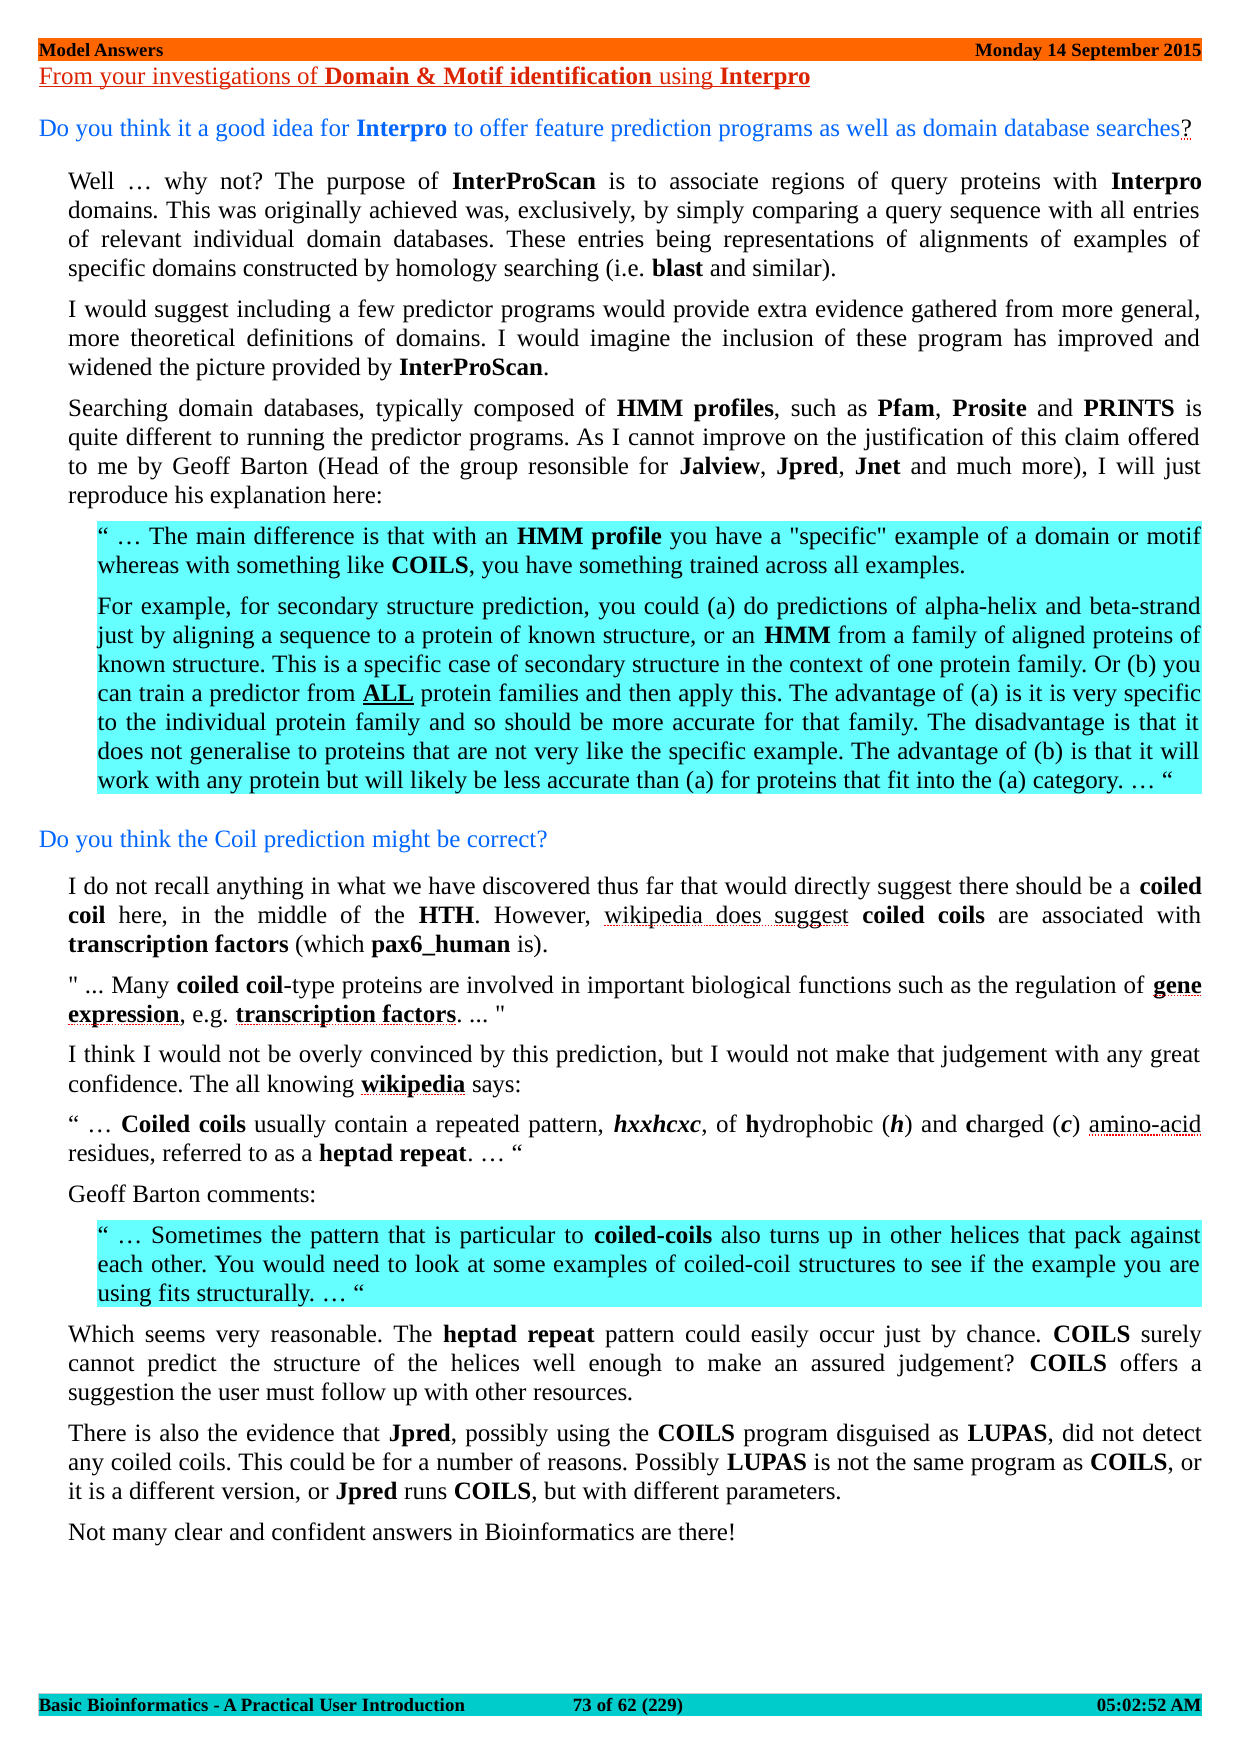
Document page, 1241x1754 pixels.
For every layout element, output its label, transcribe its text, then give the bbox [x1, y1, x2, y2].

text Which seems very reasonable. The heptad repeat pattern could easily occur just by chance. COILS surely cannot predict the structure of the helices well enough to make an assured judgement? COILS offers a suggestion the user must follow up with other resources. [68, 1319, 1202, 1406]
text Not many clear and confident answers in Bioinformatics are there! [68, 1517, 1202, 1546]
text I would suggest including a few predictor programs would provide extra evidence gathered from more general, more theoretical definitions of domains. I would imagine the inclusion of these program has improved and widened the picture provided by InterProScan. [68, 294, 1202, 381]
text " ... Many coiled coil-type proteins are involved in important biological functions such as the regulation of gene expression, e.g. transcription factors. ... " [68, 969, 1202, 1028]
text From your investigations of Domain & Motif identification using Interpro [38, 61, 1202, 89]
text Well … why not? The purpose of InterProScan is to associate regions of query proteins with Interpro domains. This was originally achieved was, exclusively, by simply comparing a query sequence with all entries of relevant individual domain databases. These entries being representations of alignments of examples of specific domains constructed by homology searching (i.e. blast and similar). [68, 166, 1202, 282]
text I think I would not be overly convinced by this prediction, but I would not make that judgement with any great confidence. The all knowing wikipedia says: [68, 1039, 1202, 1097]
text There is also the evidence that Jpred, possibly using the COILS program disguised as LUPAS, did not detect any coiled coils. This could be for a number of reasons. Possibly LUPAS is not the same program as COILS, or it is a different version, or Jpred runs COILS, but with different parameters. [68, 1418, 1202, 1505]
text Searching domain databases, typically composed of HMM profiles, such as Pfam, Prosite and PRINTS is quite different to running the predictor programs. As I cannot improve on the justification of this claim offered to me by Geoff Barton (Head of the group resonsible for Jalview, Jpred, Jnet and much more), I will just reproduce his explanation here: [68, 393, 1202, 509]
text “ … The main difference is that with an HMM profile you have a "specific" example of a domain or motif whereas with something like COILS, you have something trained across all examples. [97, 521, 1202, 579]
text “ … Sometimes the pattern that is particular to coiled-coils also turns up in other helices that pack against each other. You would need to look at some examples of coiled-coil structures to see if the example you are using fits structurally. … “ [97, 1220, 1202, 1307]
text “ … Coiled coils usually contain a repeated pattern, hxxhcxc, of hydrophobic (h) and charged (c) amino-acid residues, referred to as a heptad repeat. … “ [68, 1109, 1202, 1167]
text Geoff Barton comments: [68, 1179, 1202, 1208]
text Do you think the Coil prediction might be correct? [38, 824, 1202, 853]
text For example, for secondary structure prediction, you could (a) do predictions of alpha-helix and beta-strand just by aligning a sequence to a protein of known structure, or an HMM from a family of aligned proteins of known structure. This is a specific case of secondary structure in the context of one protein family. Or (b) you can train a predictor from ALL protein families and then apply this. The advantage of (a) is it is very specific to the individual protein family and so should be more accurate for that family. The disadvantage is that it does not generalise to proteins that are not very like the specific example. The advantage of (b) is that it will work with any protein but will likely be less accurate than (a) for proteins that fit into the (a) category. … “ [97, 591, 1202, 794]
text Do you think it a good idea for Interpro to offer feature prediction programs as well as domain database searches? [38, 113, 1202, 142]
text I do not recall anything in what we have discovered thus far that would directly suggest there should be a coiled coil here, in the middle of the HTH. However, wikipedia does suggest coiled coils are associated with transcription factors (which pax6_human is). [68, 871, 1202, 958]
